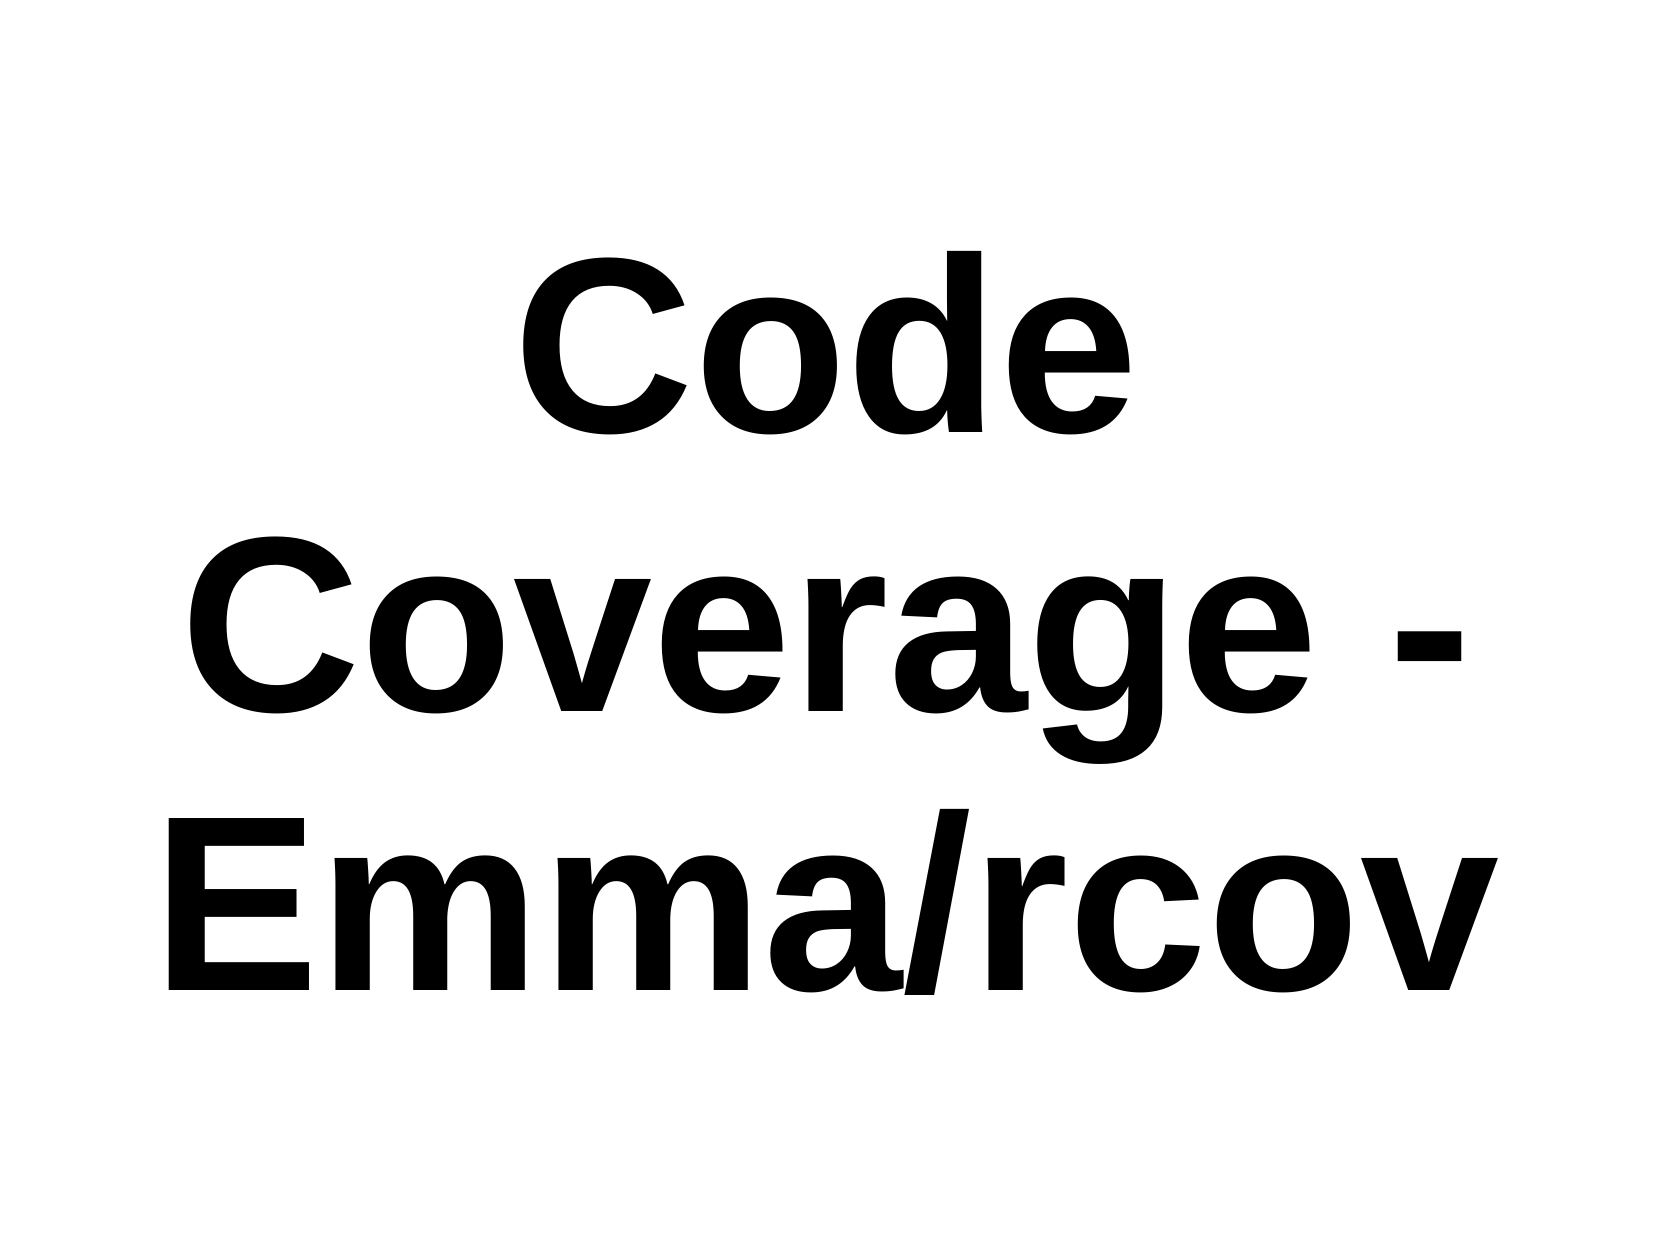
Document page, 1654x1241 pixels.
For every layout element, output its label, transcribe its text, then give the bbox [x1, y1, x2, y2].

title Code Coverage - Emma/rcov [82, 49, 1571, 1201]
